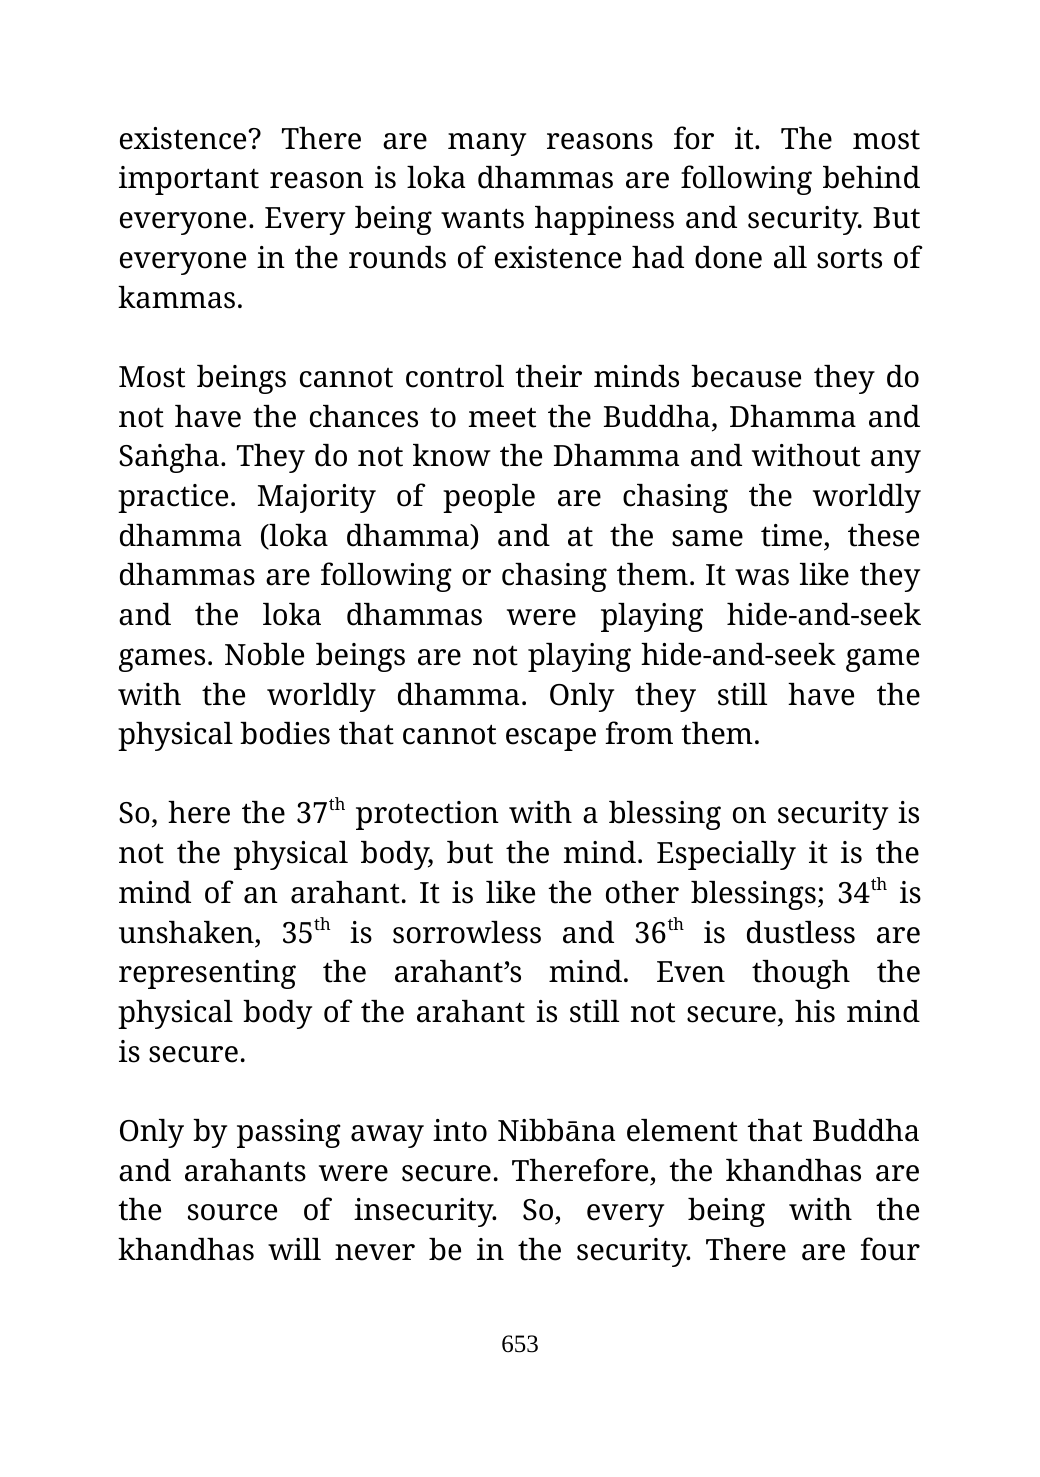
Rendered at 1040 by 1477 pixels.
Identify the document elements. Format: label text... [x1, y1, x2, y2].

text existence? There are many reasons for it. The most important reason is loka dhammas are following behind everyone. Every being wants happiness and security. But everyone in the rounds of existence had done all sorts of kammas. Most beings cannot control their minds because they do not have the chances to meet the Buddha, Dhamma and Saṅgha. They do not know the Dhamma and without any practice. Majority of people are chasing the worldly dhamma (loka dhamma) and at the same time, these dhammas are following or chasing them. It was like they and the loka dhammas were playing hide-and-seek games. Noble beings are not playing hide-and-seek game with the worldly dhamma. Only they still have the physical bodies that cannot escape from them. So, here the 37th protection with a blessing on security is not the physical body, but the mind. Especially it is the mind of an arahant. It is like the other blessings; 34th is unshaken, 35th is sorrowless and 36th is dustless are representing the arahant’s mind. Even though the physical body of the arahant is still not secure, his mind is secure. Only by passing away into Nibbāna element that Buddha and arahants were secure. Therefore, the khandhas are the source of insecurity. So, every being with the khandhas will never be in the security. There are four [118, 118, 922, 1269]
